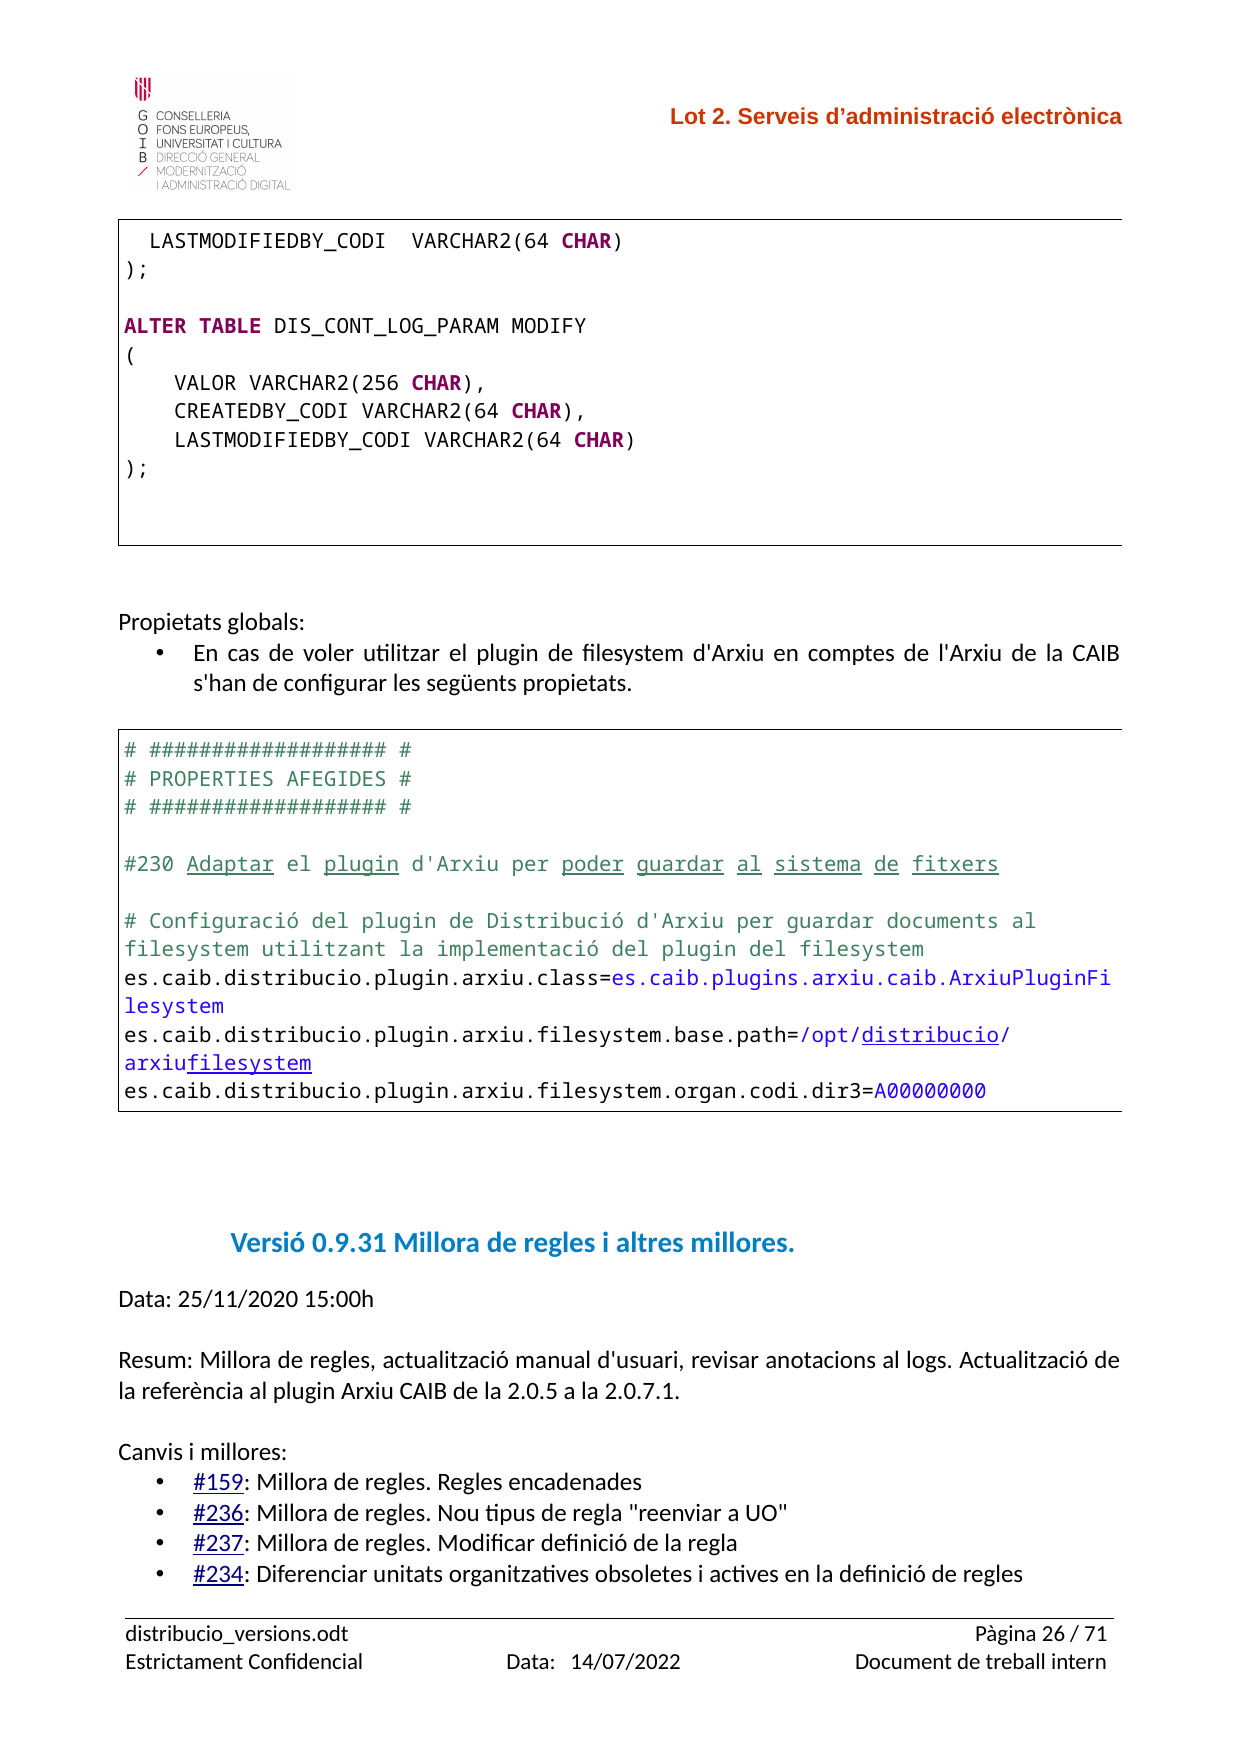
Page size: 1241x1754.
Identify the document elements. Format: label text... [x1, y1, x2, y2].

list #234: Diferenciar unitats organitzatives obsoletes i actives en la definició de regles [156, 1558, 1122, 1588]
list #159: Millora de regles. Regles encadenades [156, 1466, 1122, 1497]
table_header # ################### # # PROPERTIES AFEGIDES # # ################### # #230 Adaptar el plugin d'Arxiu per poder guardar al sistema de fitxers # Configuració del plugin de Distribució d'Arxiu per guardar documents al filesystem utilitzant la implementació del plugin del filesystem es.caib.distribucio.plugin.arxiu.class=es.caib.plugins.arxiu.caib.ArxiuPluginFilesystem es.caib.distribucio.plugin.arxiu.filesystem.base.path=/opt/distribucio/arxiufilesystem es.caib.distribucio.plugin.arxiu.filesystem.organ.codi.dir3=A00000000 [119, 730, 1122, 1111]
list En cas de voler utilitzar el plugin de filesystem d'Arxiu en comptes de l'Arxiu de la CAIB s'han de configurar les següents propietats. [156, 637, 1122, 698]
text Data: 25/11/2020 15:00h [118, 1283, 1122, 1314]
table_header LASTMODIFIEDBY_CODI VARCHAR2(64 CHAR) ); ALTER TABLE DIS_CONT_LOG_PARAM MODIFY ( VALOR VARCHAR2(256 CHAR), CREATEDBY_CODI VARCHAR2(64 CHAR), LASTMODIFIEDBY_CODI VARCHAR2(64 CHAR) ); [119, 220, 1122, 544]
text Propietats globals: [118, 607, 1122, 637]
picture [126, 70, 299, 197]
text Canvis i millores: [118, 1436, 1122, 1466]
list #236: Millora de regles. Nou tipus de regla "reenviar a UO" [156, 1497, 1122, 1527]
subtitle Versió 0.9.31 Millora de regles i altres millores. [153, 1224, 1122, 1260]
text Resum: Millora de regles, actualització manual d'usuari, revisar anotacions al logs. Actualització de la referència al plugin Arxiu CAIB de la 2.0.5 a la 2.0.7.1. [118, 1344, 1122, 1405]
list #237: Millora de regles. Modificar definició de la regla [156, 1527, 1122, 1558]
